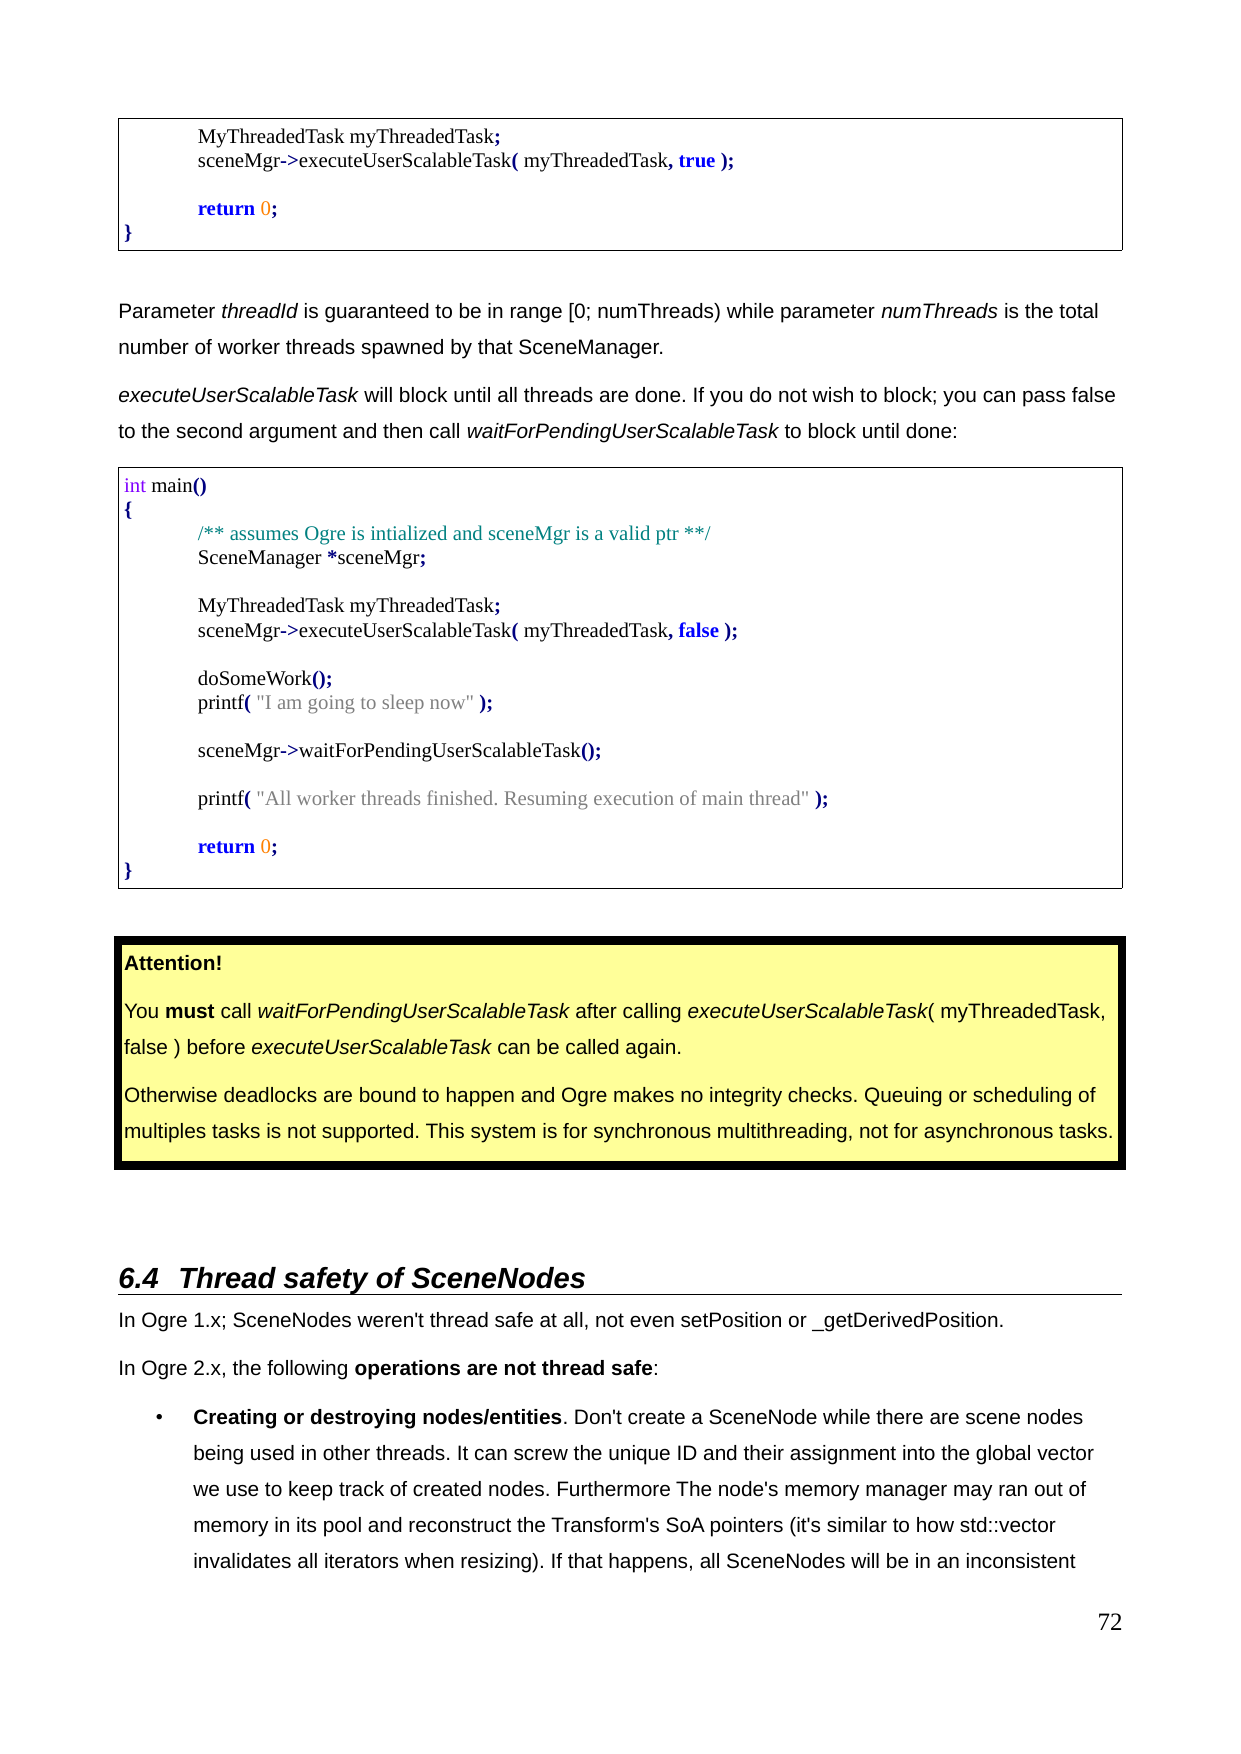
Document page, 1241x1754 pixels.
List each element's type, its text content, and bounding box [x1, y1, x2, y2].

text In Ogre 1.x; SceneNodes weren't thread safe at all, not even setPosition or _getDerivedPosition. [118, 1308, 1122, 1332]
table_header Attention! You must call waitForPendingUserScalableTask after calling executeUserScalableTask( myThreadedTask, false ) before executeUserScalableTask can be called again. Otherwise deadlocks are bound to happen and Ogre makes no integrity checks. Queuing or scheduling of multiples tasks is not supported. This system is for synchronous multithreading, not for asynchronous tasks. [122, 945, 1118, 1161]
table_header MyThreadedTask myThreadedTask; sceneMgr->executeUserScalableTask( myThreadedTask, true ); return 0; } [119, 119, 1122, 250]
text In Ogre 2.x, the following operations are not thread safe: [118, 1356, 1122, 1380]
list Creating or destroying nodes/entities. Don't create a SceneNode while there are scene nodes being used in other threads. It can screw the unique ID and their assignment into the global vector we use to keep track of created nodes. Furthermore The node's memory manager may ran out of memory in its pool and reconstruct the Transform's SoA pointers (it's similar to how std::vector invalidates all iterators when resizing). If that happens, all SceneNodes will be in an inconsistent [156, 1404, 1122, 1572]
text Parameter threadId is guaranteed to be in range [0; numThreads) while parameter numThreads is the total number of worker threads spawned by that SceneManager. [118, 298, 1122, 358]
text executeUserScalableTask will block until all threads are done. If you do not wish to block; you can pass false to the second argument and then call waitForPendingUserScalableTask to block until done: [118, 383, 1122, 443]
table_header int main() { /** assumes Ogre is intialized and sceneMgr is a valid ptr **/ SceneManager *sceneMgr; MyThreadedTask myThreadedTask; sceneMgr->executeUserScalableTask( myThreadedTask, false ); doSomeWork(); printf( "I am going to sleep now" ); sceneMgr->waitForPendingUserScalableTask(); printf( "All worker threads finished. Resuming execution of main thread" ); return 0; } [119, 468, 1122, 888]
subtitle Thread safety of SceneNodes [118, 1261, 1122, 1294]
